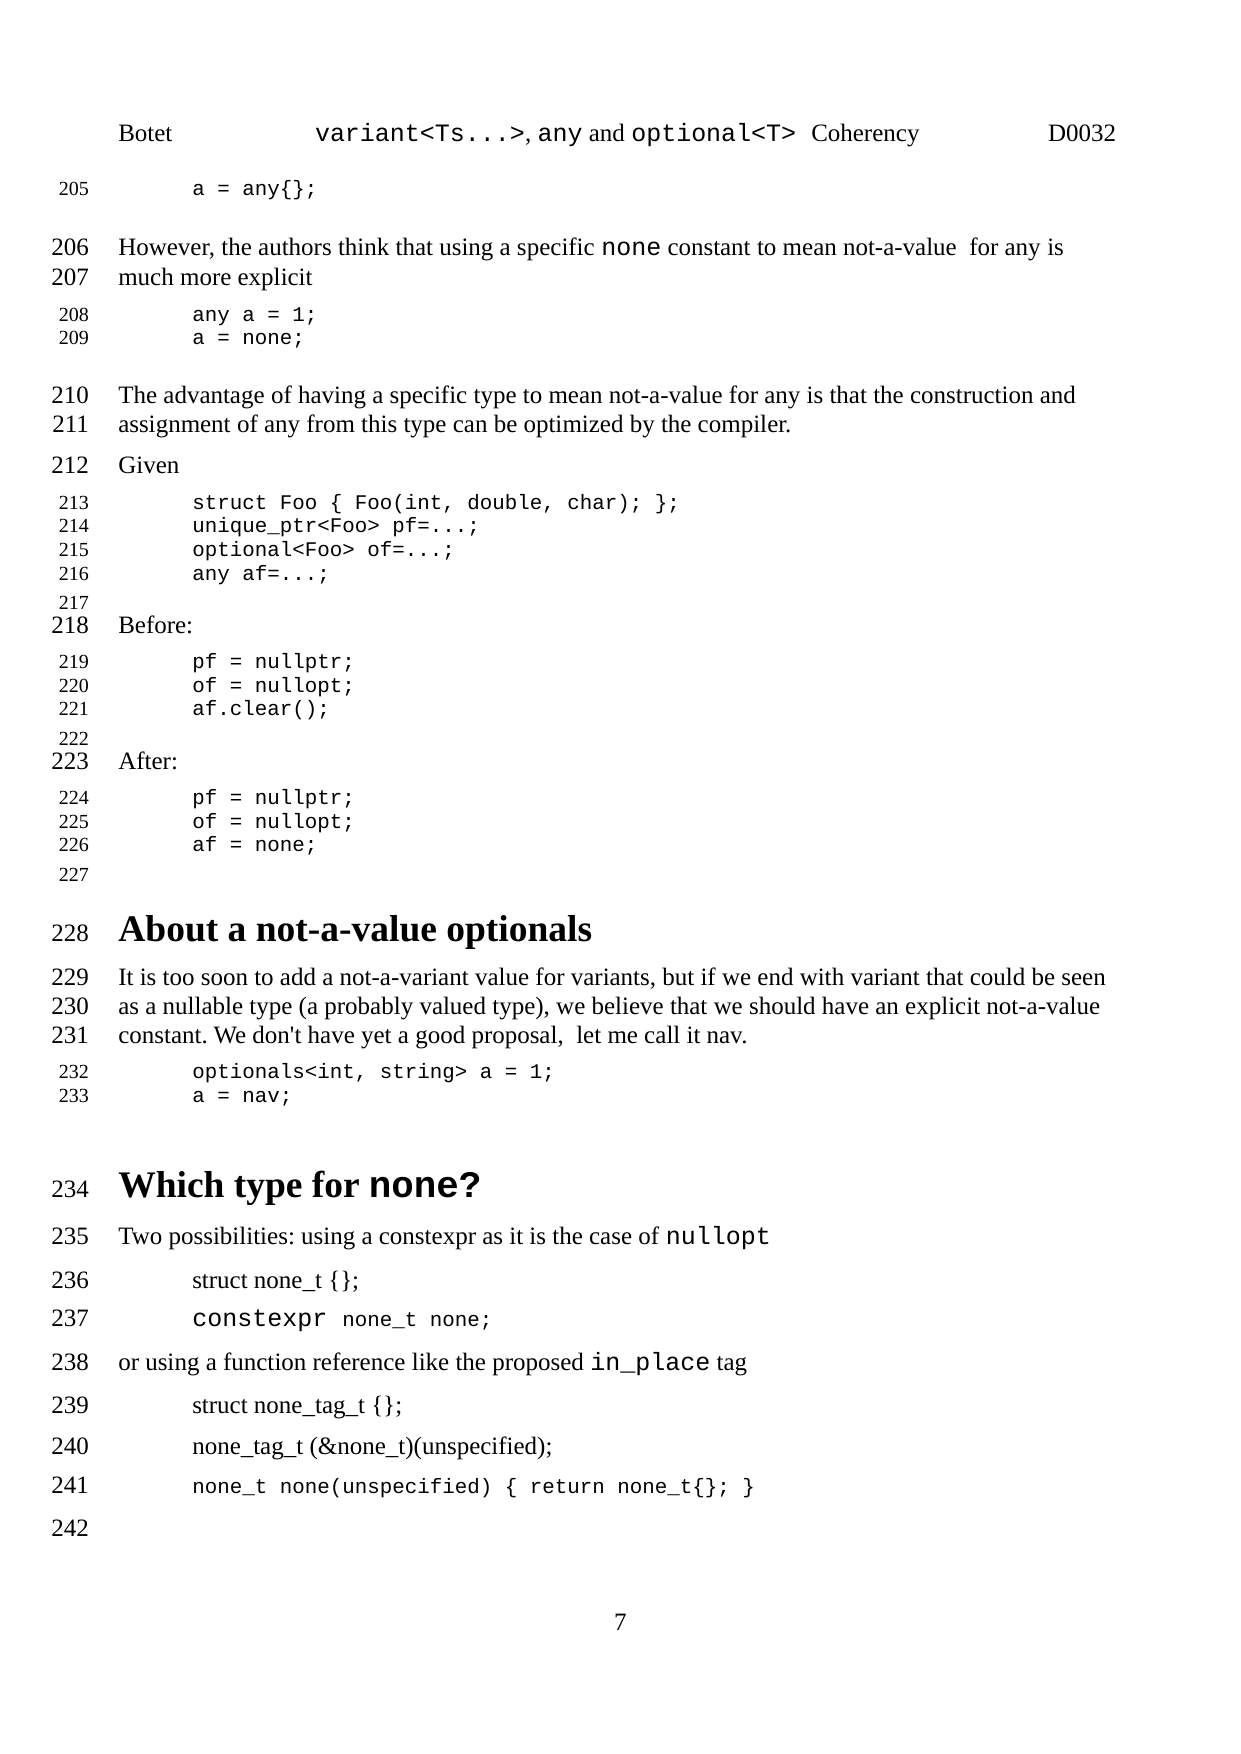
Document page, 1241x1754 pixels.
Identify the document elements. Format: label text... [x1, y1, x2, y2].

text optional<Foo> of=...; [118, 539, 1122, 563]
text none_t none(unspecified) { return none_t{}; } [118, 1473, 1122, 1501]
text After: [118, 746, 1122, 774]
text pf = nullptr; [118, 787, 1122, 811]
text a = none; [118, 327, 1122, 351]
text af = none; [118, 834, 1122, 858]
text af.clear(); [118, 698, 1122, 722]
subtitle Which type for none? [118, 1163, 1122, 1209]
text a = any{}; [118, 178, 1122, 202]
text of = nullopt; [118, 675, 1122, 698]
text struct Foo { Foo(int, double, char); }; [118, 492, 1122, 515]
text of = nullopt; [118, 811, 1122, 834]
text any af=...; [118, 563, 1122, 586]
text a = nav; [118, 1084, 1122, 1108]
text Before: [118, 610, 1122, 639]
text unique_ptr<Foo> pf=...; [118, 515, 1122, 539]
text struct none_tag_t {}; [118, 1390, 1122, 1419]
text It is too soon to add a not-a-variant value for variants, but if we end with variant that could be seen as a nullable type (a probably valued type), we believe that we should have an explicit not-a-value constant. We don't have yet a good proposal, let me call it nav. [118, 962, 1122, 1048]
text However, the authors think that using a specific none constant to mean not-a-value for any is much more explicit [118, 232, 1122, 291]
text optionals<int, string> a = 1; [118, 1061, 1122, 1084]
text pf = nullptr; [118, 651, 1122, 675]
text or using a function reference like the proposed in_place tag [118, 1347, 1122, 1378]
text none_tag_t (&none_t)(unspecified); [118, 1431, 1122, 1460]
text struct none_t {}; [118, 1265, 1122, 1293]
text Given [118, 450, 1122, 479]
text any a = 1; [118, 304, 1122, 327]
text constexpr none_t none; [118, 1306, 1122, 1334]
text Two possibilities: using a constexpr as it is the case of nullopt [118, 1221, 1122, 1252]
text The advantage of having a specific type to mean not-a-value for any is that the construction and assignment of any from this type can be optimized by the compiler. [118, 380, 1122, 438]
subtitle About a not-a-value optionals [118, 907, 1122, 950]
